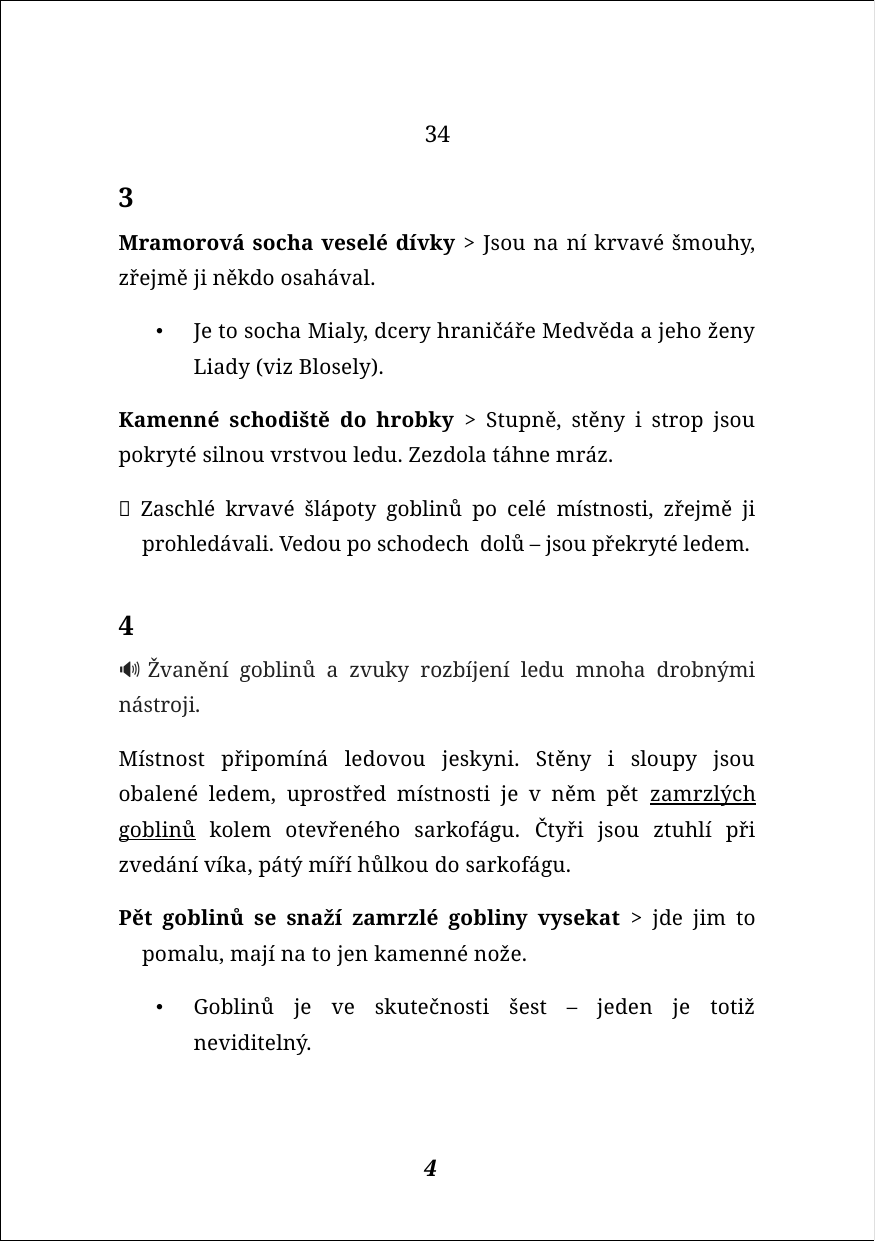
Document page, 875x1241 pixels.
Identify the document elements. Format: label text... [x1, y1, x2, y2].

subtitle 3 [118, 179, 756, 216]
list Je to socha Mialy, dcery hraničáře Medvěda a jeho ženy Liady (viz Blosely). [156, 316, 756, 380]
list Goblinů je ve skutečnosti šest – jeden je totiž neviditelný. [156, 992, 756, 1056]
subtitle 4 [118, 606, 756, 643]
text Kamenné schodiště do hrobky > Stupně, stěny i strop jsou pokryté silnou vrstvou ledu. Zezdola táhne mráz. [118, 405, 756, 469]
text 🔊 Žvanění goblinů a zvuky rozbíjení ledu mnoha drobnými nástroji. [118, 655, 756, 719]
text Pět goblinů se snaží zamrzlé gobliny vysekat > jde jim to pomalu, mají na to jen kamenné nože. [118, 903, 756, 967]
text Místnost připomíná ledovou jeskyni. Stěny i sloupy jsou obalené ledem, uprostřed místnosti je v něm pět zamrzlých goblinů kolem otevřeného sarkofágu. Čtyři jsou ztuhlí při zvedání víka, pátý míří hůlkou do sarkofágu. [118, 744, 756, 879]
text Mramorová socha veselé dívky > Jsou na ní krvavé šmouhy, zřejmě ji někdo osahával. [118, 228, 756, 292]
text 👣 Zaschlé krvavé šlápoty goblinů po celé místnosti, zřejmě ji prohledávali. Vedou po schodech dolů – jsou překryté ledem. [118, 494, 756, 558]
